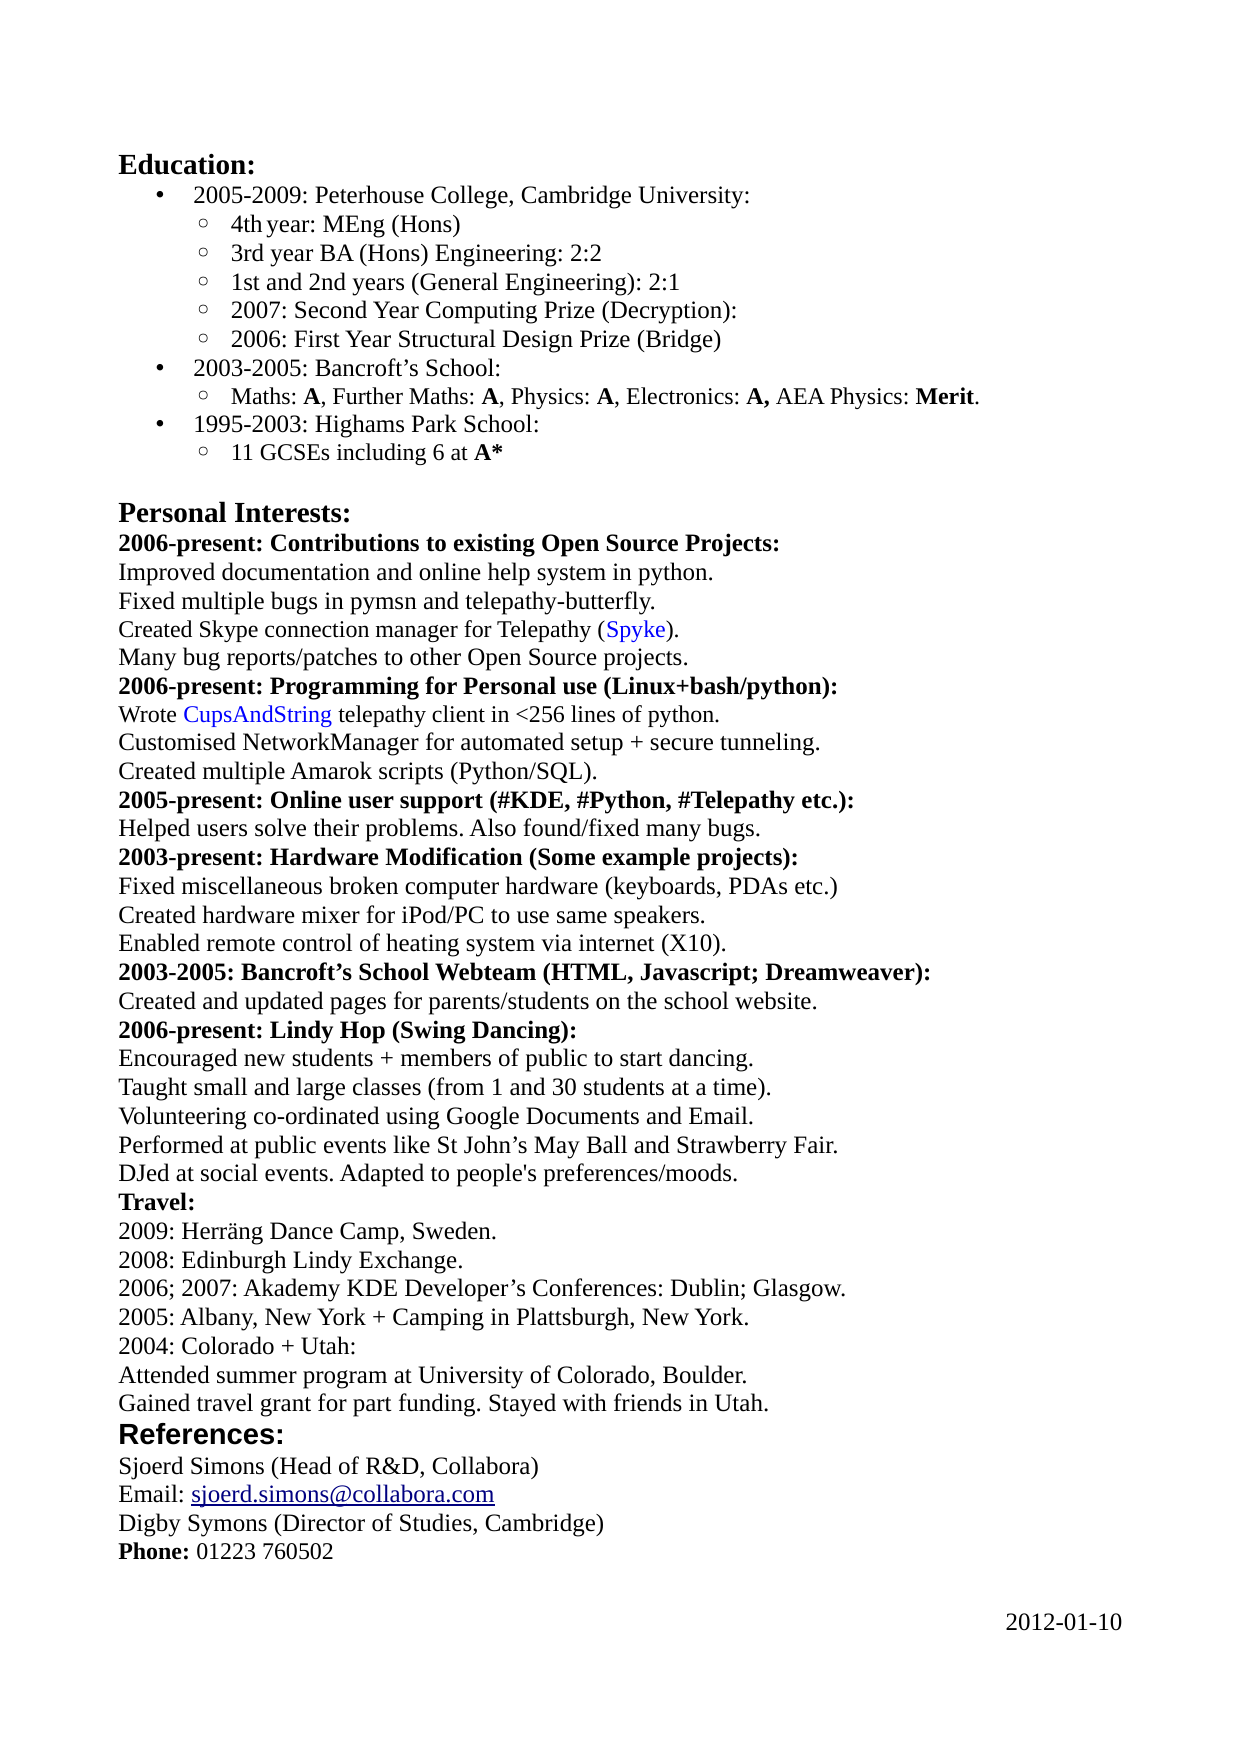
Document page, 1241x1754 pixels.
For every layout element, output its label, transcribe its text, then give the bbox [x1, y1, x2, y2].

text Customised NetworkManager for automated setup + secure tunneling. [118, 727, 1122, 756]
list 1st and 2nd years (General Engineering): 2:1 [193, 267, 1122, 295]
text Taught small and large classes (from 1 and 30 students at a time). [118, 1072, 1122, 1101]
text Email: sjoerd.simons@collabora.com [118, 1479, 1122, 1508]
text Attended summer program at University of Colorado, Boulder. [118, 1360, 1122, 1388]
text 2004: Colorado + Utah: [118, 1331, 1122, 1360]
subtitle References: [118, 1417, 1122, 1451]
list 1995-2003: Highams Park School: [156, 409, 1122, 438]
text Volunteering co-ordinated using Google Documents and Email. [118, 1101, 1122, 1130]
text Created and updated pages for parents/students on the school website. [118, 986, 1122, 1015]
list Maths: A, Further Maths: A, Physics: A, Electronics: A, AEA Physics: Merit. [193, 382, 1122, 409]
text 2006; 2007: Akademy KDE Developer’s Conferences: Dublin; Glasgow. [118, 1273, 1122, 1302]
text Wrote CupsAndString telepathy client in <256 lines of python. [118, 700, 1122, 727]
list 2003-2005: Bancroft’s School: [156, 353, 1122, 382]
subtitle Personal Interests: [118, 495, 1122, 528]
text DJed at social events. Adapted to people's preferences/moods. [118, 1158, 1122, 1187]
text Many bug reports/patches to other Open Source projects. [118, 642, 1122, 671]
subtitle Travel: [118, 1187, 1122, 1216]
text Improved documentation and online help system in python. [118, 557, 1122, 586]
list 2005-2009: Peterhouse College, Cambridge University: [156, 180, 1122, 209]
text Gained travel grant for part funding. Stayed with friends in Utah. [118, 1388, 1122, 1417]
subtitle 2006-present: Contributions to existing Open Source Projects: [118, 528, 1122, 557]
text 2005: Albany, New York + Camping in Plattsburgh, New York. [118, 1302, 1122, 1331]
list 3rd year BA (Hons) Engineering: 2:2 [193, 238, 1122, 267]
text Enabled remote control of heating system via internet (X10). [118, 928, 1122, 957]
text Fixed miscellaneous broken computer hardware (keyboards, PDAs etc.) [118, 871, 1122, 900]
subtitle Education: [118, 147, 1122, 180]
text Sjoerd Simons (Head of R&D, Collabora) [118, 1451, 1122, 1479]
text Created Skype connection manager for Telepathy (Spyke). [118, 614, 1122, 642]
text Phone: 01223 760502 [118, 1537, 1122, 1565]
subtitle 2006-present: Programming for Personal use (Linux+bash/python): [118, 671, 1122, 700]
text Fixed multiple bugs in pymsn and telepathy-butterfly. [118, 586, 1122, 614]
text Created multiple Amarok scripts (Python/SQL). [118, 756, 1122, 785]
subtitle 2005-present: Online user support (#KDE, #Python, #Telepathy etc.): [118, 785, 1122, 813]
list 2007: Second Year Computing Prize (Decryption): [193, 295, 1122, 324]
text 2008: Edinburgh Lindy Exchange. [118, 1245, 1122, 1273]
subtitle 2003-2005: Bancroft’s School Webteam (HTML, Javascript; Dreamweaver): [118, 957, 1122, 986]
subtitle 2006-present: Lindy Hop (Swing Dancing): [118, 1015, 1122, 1043]
text Performed at public events like St John’s May Ball and Strawberry Fair. [118, 1130, 1122, 1158]
text Encouraged new students + members of public to start dancing. [118, 1043, 1122, 1072]
list 11 GCSEs including 6 at A* [193, 438, 1122, 466]
list 2006: First Year Structural Design Prize (Bridge) [193, 324, 1122, 353]
list 4th year: MEng (Hons) [193, 209, 1122, 238]
text Helped users solve their problems. Also found/fixed many bugs. [118, 813, 1122, 842]
subtitle 2003-present: Hardware Modification (Some example projects): [118, 842, 1122, 871]
text Created hardware mixer for iPod/PC to use same speakers. [118, 900, 1122, 928]
text 2009: Herräng Dance Camp, Sweden. [118, 1216, 1122, 1245]
text Digby Symons (Director of Studies, Cambridge) [118, 1508, 1122, 1537]
